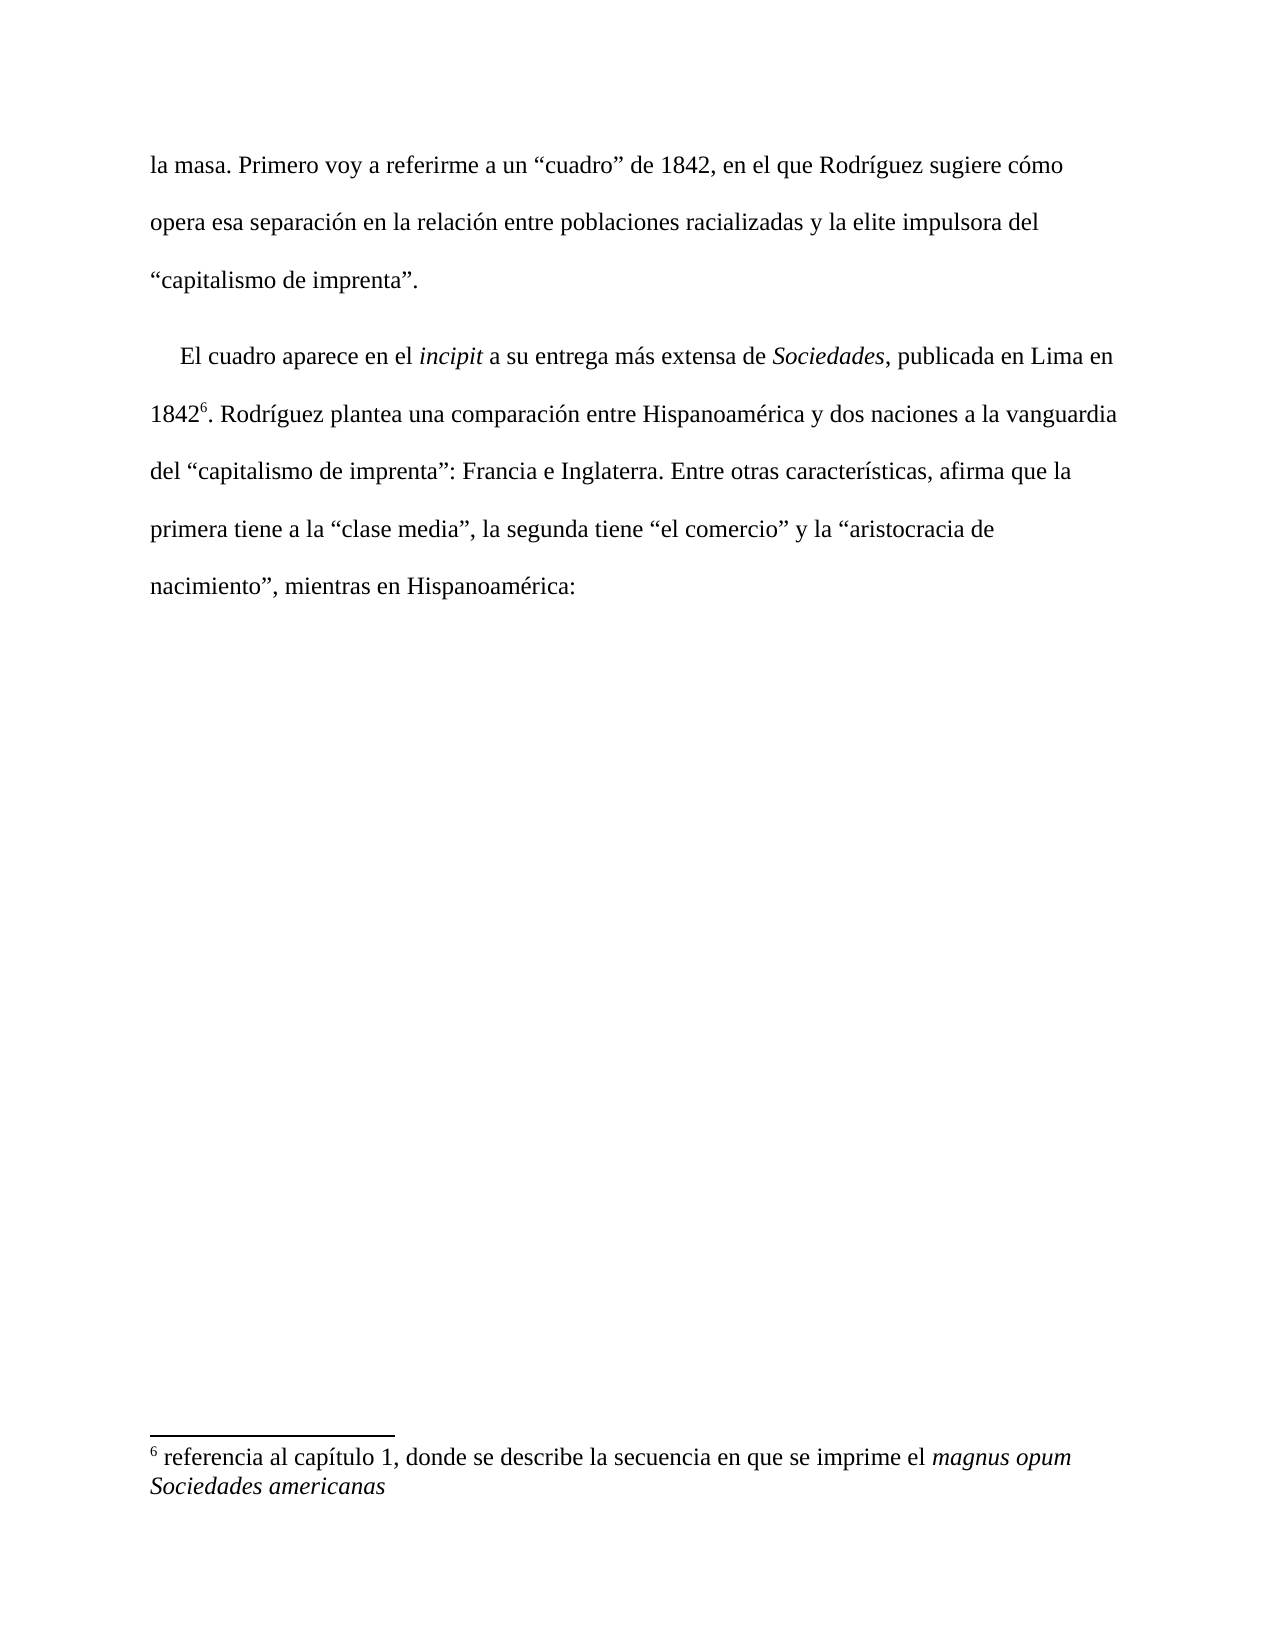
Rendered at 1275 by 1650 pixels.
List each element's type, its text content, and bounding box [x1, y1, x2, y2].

text referencia al capítulo 1, donde se describe la secuencia en que se imprime el magnus opum Sociedades americanas [150, 1442, 1125, 1500]
text la masa. Primero voy a referirme a un “cuadro” de 1842, en el que Rodríguez sugiere cómo opera esa separación en la relación entre poblaciones racializadas y la elite impulsora del “capitalismo de imprenta”. [150, 150, 1125, 294]
text El cuadro aparece en el incipit a su entrega más extensa de Sociedades, publicada en Lima en 1842. Rodríguez plantea una comparación entre Hispanoamérica y dos naciones a la vanguardia del “capitalismo de imprenta”: Francia e Inglaterra. Entre otras características, afirma que la primera tiene a la “clase media”, la segunda tiene “el comercio” y la “aristocracia de nacimiento”, mientras en Hispanoamérica: [150, 341, 1125, 600]
